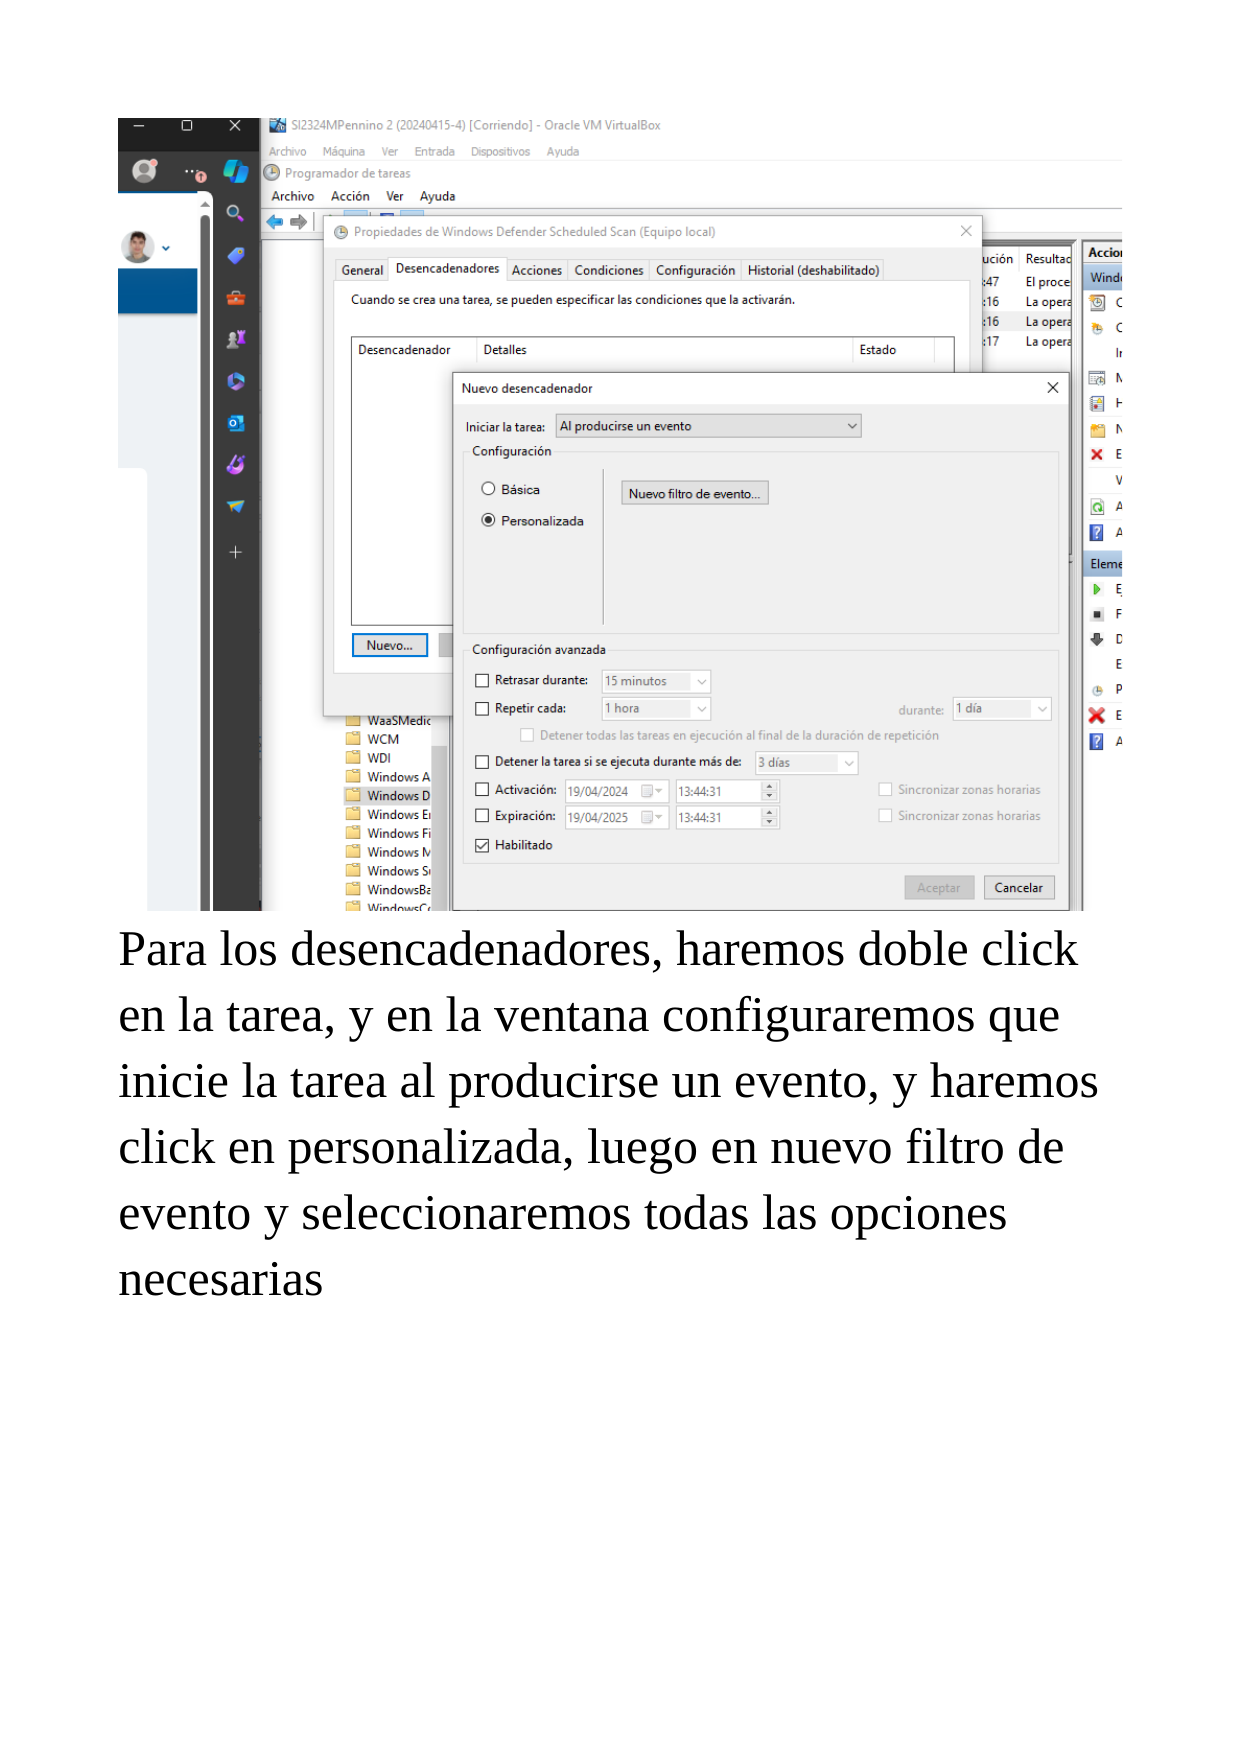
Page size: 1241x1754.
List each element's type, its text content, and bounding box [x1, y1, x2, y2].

picture [118, 118, 1123, 911]
text Para los desencadenadores, haremos doble click en la tarea, y en la ventana configuraremos que inicie la tarea al producirse un evento, y haremos click en personalizada, luego en nuevo filtro de evento y seleccionaremos todas las opciones necesarias [118, 911, 1122, 1306]
